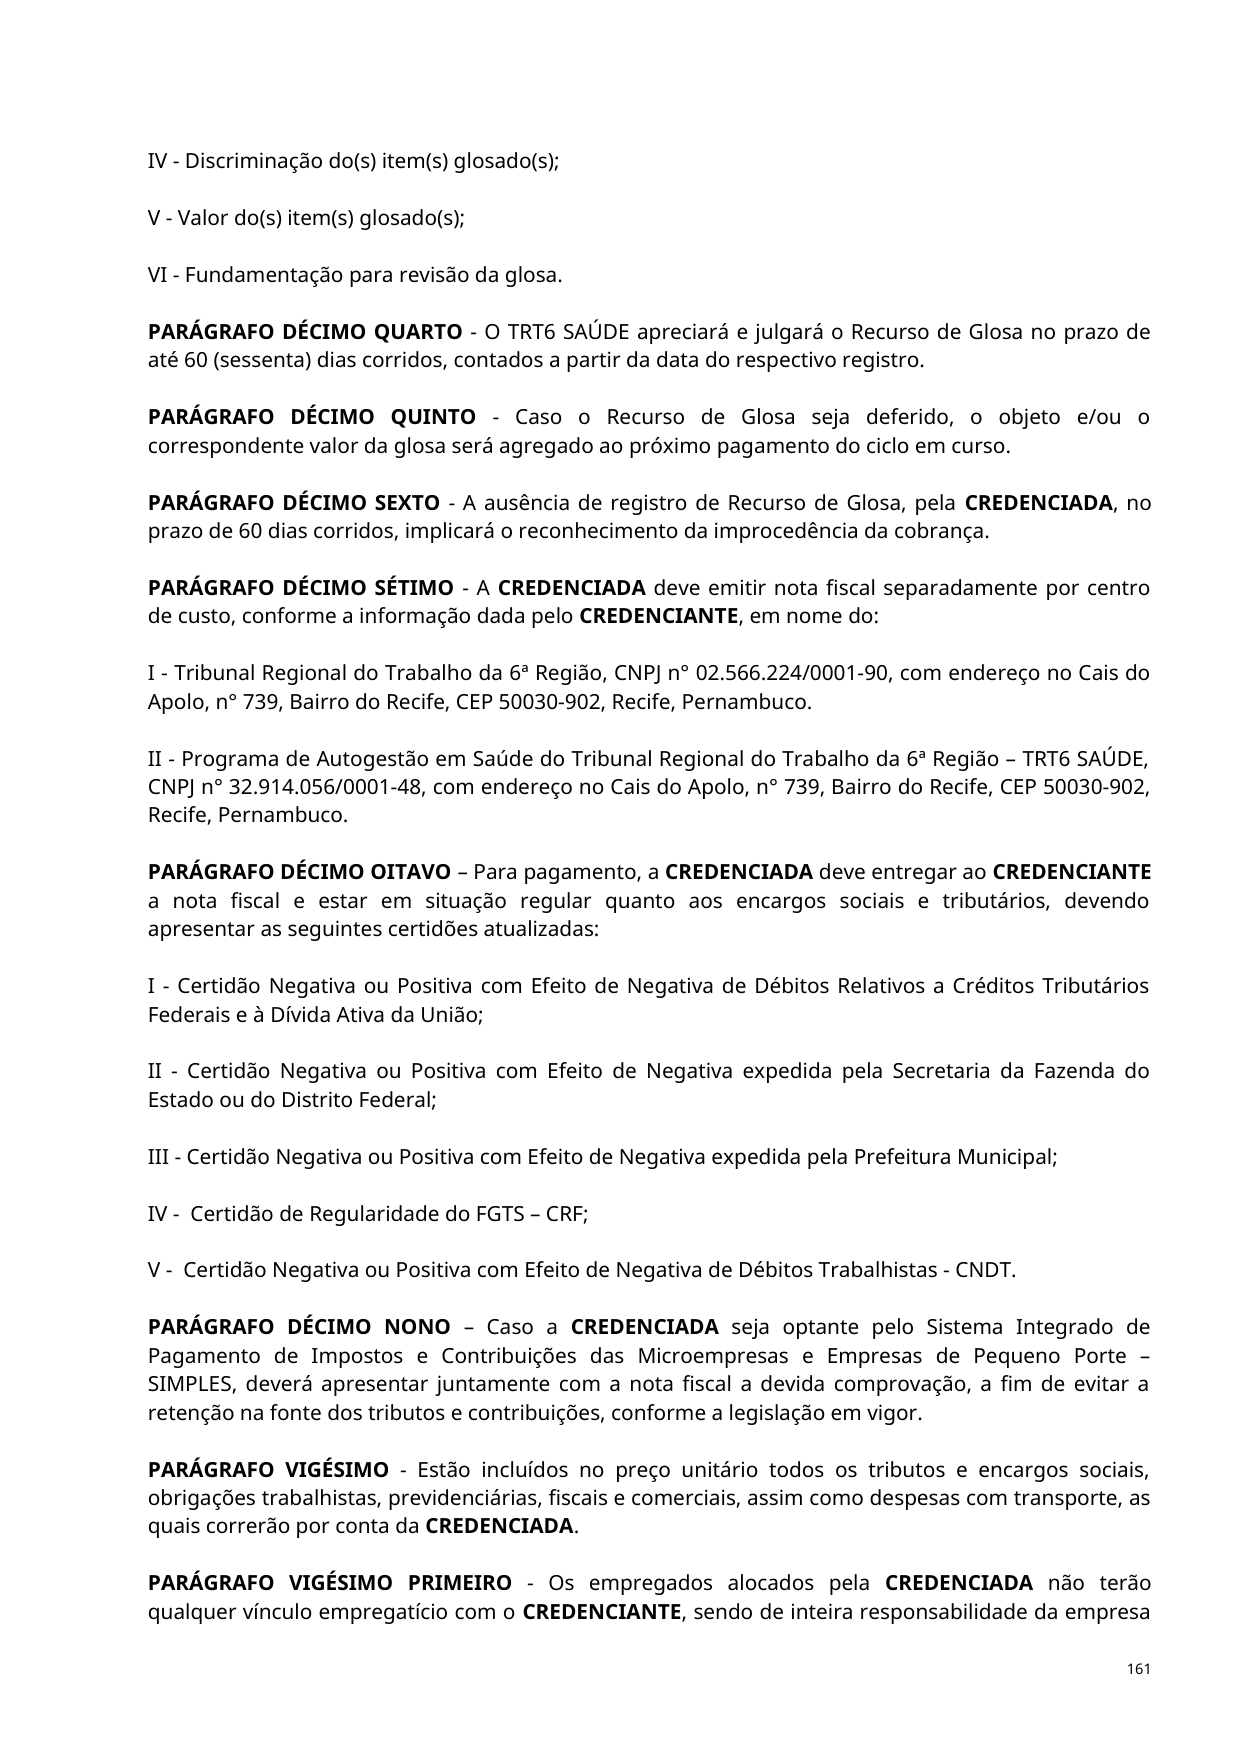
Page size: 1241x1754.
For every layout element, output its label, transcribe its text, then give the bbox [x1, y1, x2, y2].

text VI - Fundamentação para revisão da glosa. [148, 260, 1152, 289]
text PARÁGRAFO DÉCIMO OITAVO – Para pagamento, a CREDENCIADA deve entregar ao CREDENCIANTE a nota fiscal e estar em situação regular quanto aos encargos sociais e tributários, devendo apresentar as seguintes certidões atualizadas: [148, 857, 1152, 943]
text IV - Discriminação do(s) item(s) glosado(s); [148, 147, 1152, 175]
text PARÁGRAFO DÉCIMO QUARTO - O TRT6 SAÚDE apreciará e julgará o Recurso de Glosa no prazo de até 60 (sessenta) dias corridos, contados a partir da data do respectivo registro. [148, 317, 1152, 374]
text II - Programa de Autogestão em Saúde do Tribunal Regional do Trabalho da 6ª Região – TRT6 SAÚDE, CNPJ n° 32.914.056/0001-48, com endereço no Cais do Apolo, n° 739, Bairro do Recife, CEP 50030-902, Recife, Pernambuco. [148, 744, 1152, 829]
text V - Valor do(s) item(s) glosado(s); [148, 203, 1152, 232]
text IV - Certidão de Regularidade do FGTS – CRF; [148, 1199, 1152, 1227]
text PARÁGRAFO DÉCIMO NONO – Caso a CREDENCIADA seja optante pelo Sistema Integrado de Pagamento de Impostos e Contribuições das Microempresas e Empresas de Pequeno Porte – SIMPLES, deverá apresentar juntamente com a nota fiscal a devida comprovação, a fim de evitar a retenção na fonte dos tributos e contribuições, conforme a legislação em vigor. [148, 1312, 1152, 1426]
text PARÁGRAFO DÉCIMO SÉTIMO - A CREDENCIADA deve emitir nota fiscal separadamente por centro de custo, conforme a informação dada pelo CREDENCIANTE, em nome do: [148, 573, 1152, 630]
text PARÁGRAFO VIGÉSIMO - Estão incluídos no preço unitário todos os tributos e encargos sociais, obrigações trabalhistas, previdenciárias, fiscais e comerciais, assim como despesas com transporte, as quais correrão por conta da CREDENCIADA. [148, 1455, 1152, 1540]
text I - Certidão Negativa ou Positiva com Efeito de Negativa de Débitos Relativos a Créditos Tributários Federais e à Dívida Ativa da União; [148, 971, 1152, 1028]
text V - Certidão Negativa ou Positiva com Efeito de Negativa de Débitos Trabalhistas - CNDT. [148, 1256, 1152, 1284]
text PARÁGRAFO DÉCIMO QUINTO - Caso o Recurso de Glosa seja deferido, o objeto e/ou o correspondente valor da glosa será agregado ao próximo pagamento do ciclo em curso. [148, 402, 1152, 459]
text PARÁGRAFO DÉCIMO SEXTO - A ausência de registro de Recurso de Glosa, pela CREDENCIADA, no prazo de 60 dias corridos, implicará o reconhecimento da improcedência da cobrança. [148, 488, 1152, 545]
text III - Certidão Negativa ou Positiva com Efeito de Negativa expedida pela Prefeitura Municipal; [148, 1142, 1152, 1170]
text II - Certidão Negativa ou Positiva com Efeito de Negativa expedida pela Secretaria da Fazenda do Estado ou do Distrito Federal; [148, 1057, 1152, 1113]
text I - Tribunal Regional do Trabalho da 6ª Região, CNPJ n° 02.566.224/0001-90, com endereço no Cais do Apolo, n° 739, Bairro do Recife, CEP 50030-902, Recife, Pernambuco. [148, 658, 1152, 715]
text PARÁGRAFO VIGÉSIMO PRIMEIRO - Os empregados alocados pela CREDENCIADA não terão qualquer vínculo empregatício com o CREDENCIANTE, sendo de inteira responsabilidade da empresa [148, 1568, 1152, 1625]
